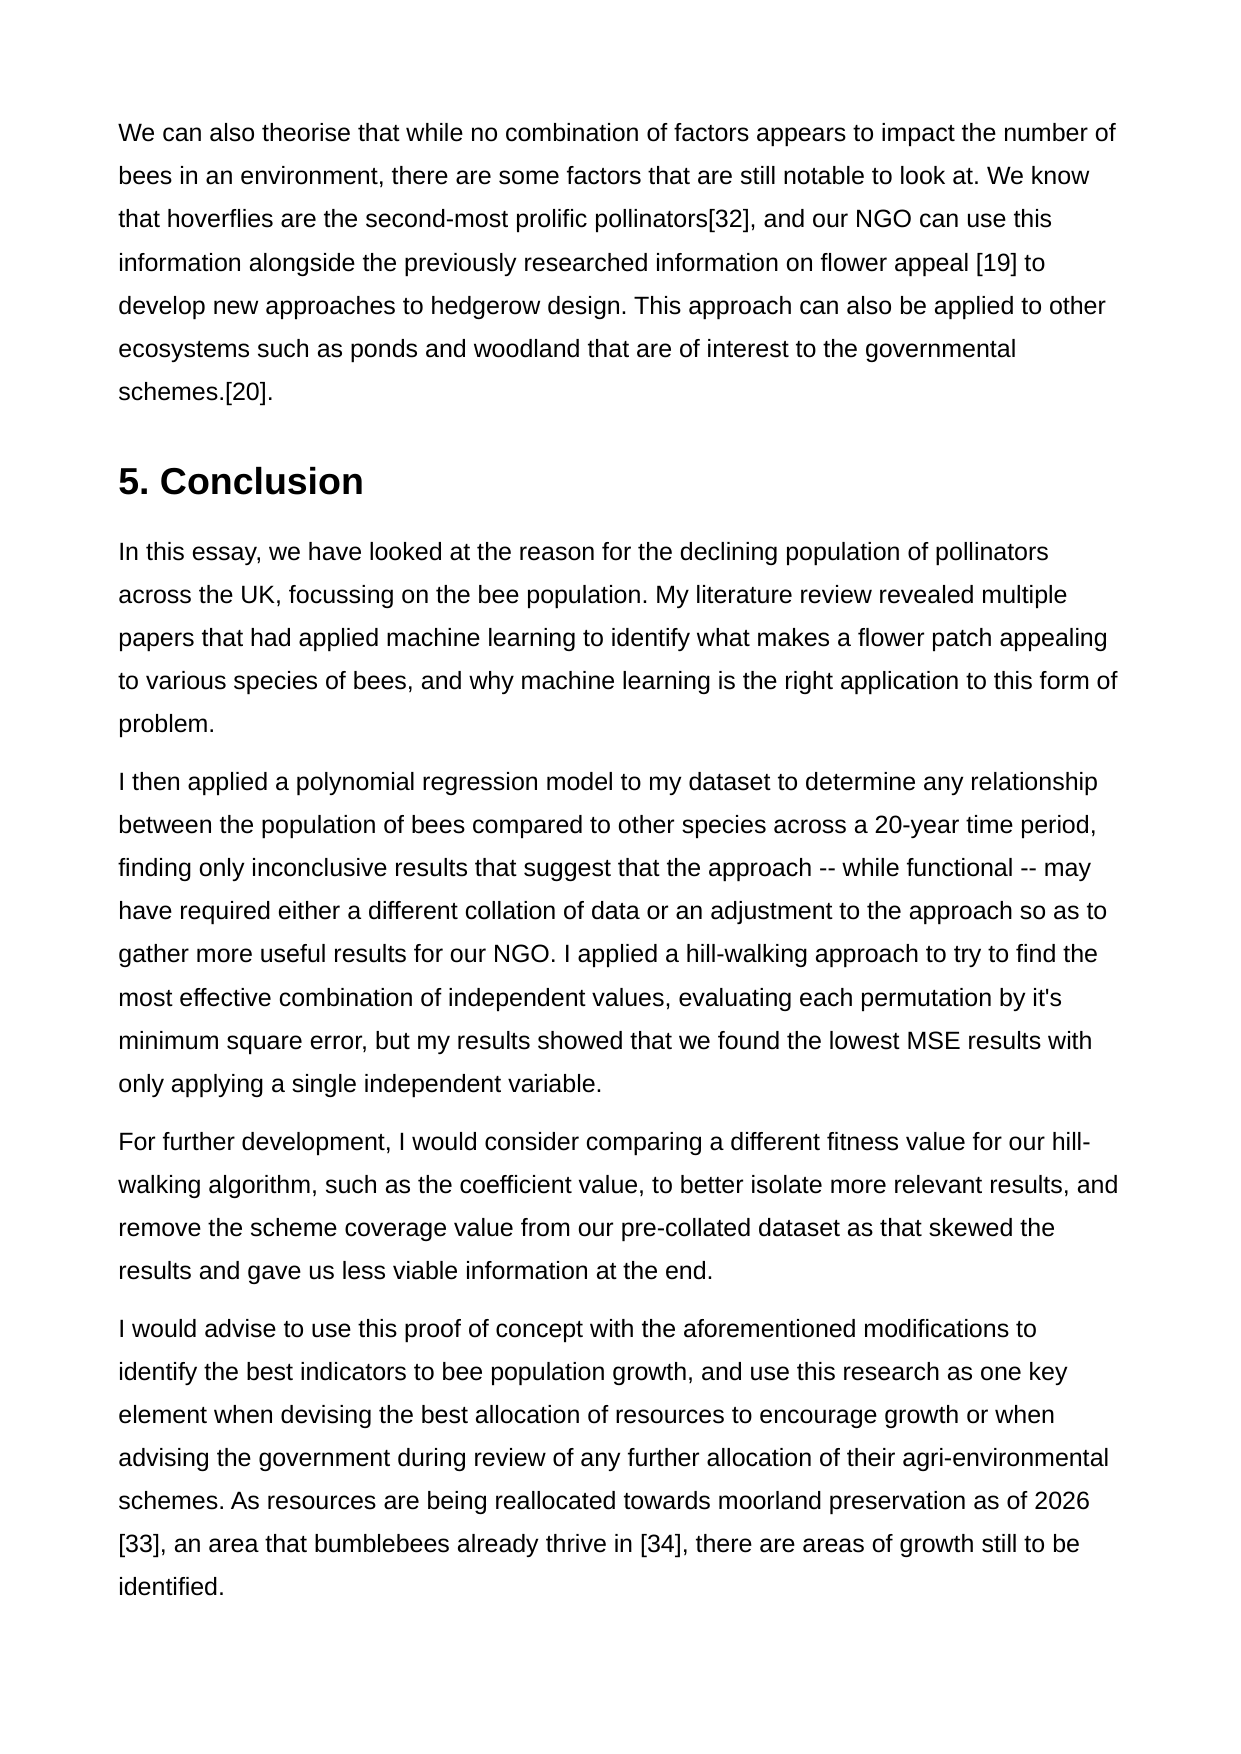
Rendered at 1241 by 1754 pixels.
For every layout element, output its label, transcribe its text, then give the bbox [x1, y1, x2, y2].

text In this essay, we have looked at the reason for the declining population of pollinators across the UK, focussing on the bee population. My literature review revealed multiple papers that had applied machine learning to identify what makes a flower patch appealing to various species of bees, and why machine learning is the right application to this form of problem. [118, 537, 1122, 738]
text I then applied a polynomial regression model to my dataset to determine any relationship between the population of bees compared to other species across a 20-year time period, finding only inconclusive results that suggest that the approach -- while functional -- may have required either a different collation of data or an adjustment to the approach so as to gather more useful results for our NGO. I applied a hill-walking approach to try to find the most effective combination of independent values, evaluating each permutation by it's minimum square error, but my results showed that we found the lowest MSE results with only applying a single independent variable. [118, 767, 1122, 1098]
text We can also theorise that while no combination of factors appears to impact the number of bees in an environment, there are some factors that are still notable to look at. We know that hoverflies are the second-most prolific pollinators[32], and our NGO can use this information alongside the previously researched information on flower appeal [19] to develop new approaches to hedgerow design. This approach can also be applied to other ecosystems such as ponds and woodland that are of interest to the governmental schemes.[20]. [118, 118, 1122, 406]
text I would advise to use this proof of concept with the aforementioned modifications to identify the best indicators to bee population growth, and use this research as one key element when devising the best allocation of resources to encourage growth or when advising the government during review of any further allocation of their agri-environmental schemes. As resources are being reallocated towards moorland preservation as of 2026 [33], an area that bumblebees already thrive in [34], there are areas of growth still to be identified. [118, 1314, 1122, 1601]
subtitle 5. Conclusion [118, 459, 1122, 503]
text For further development, I would consider comparing a different fitness value for our hill-walking algorithm, such as the coefficient value, to better isolate more relevant results, and remove the scheme coverage value from our pre-collated dataset as that skewed the results and gave us less viable information at the end. [118, 1127, 1122, 1285]
